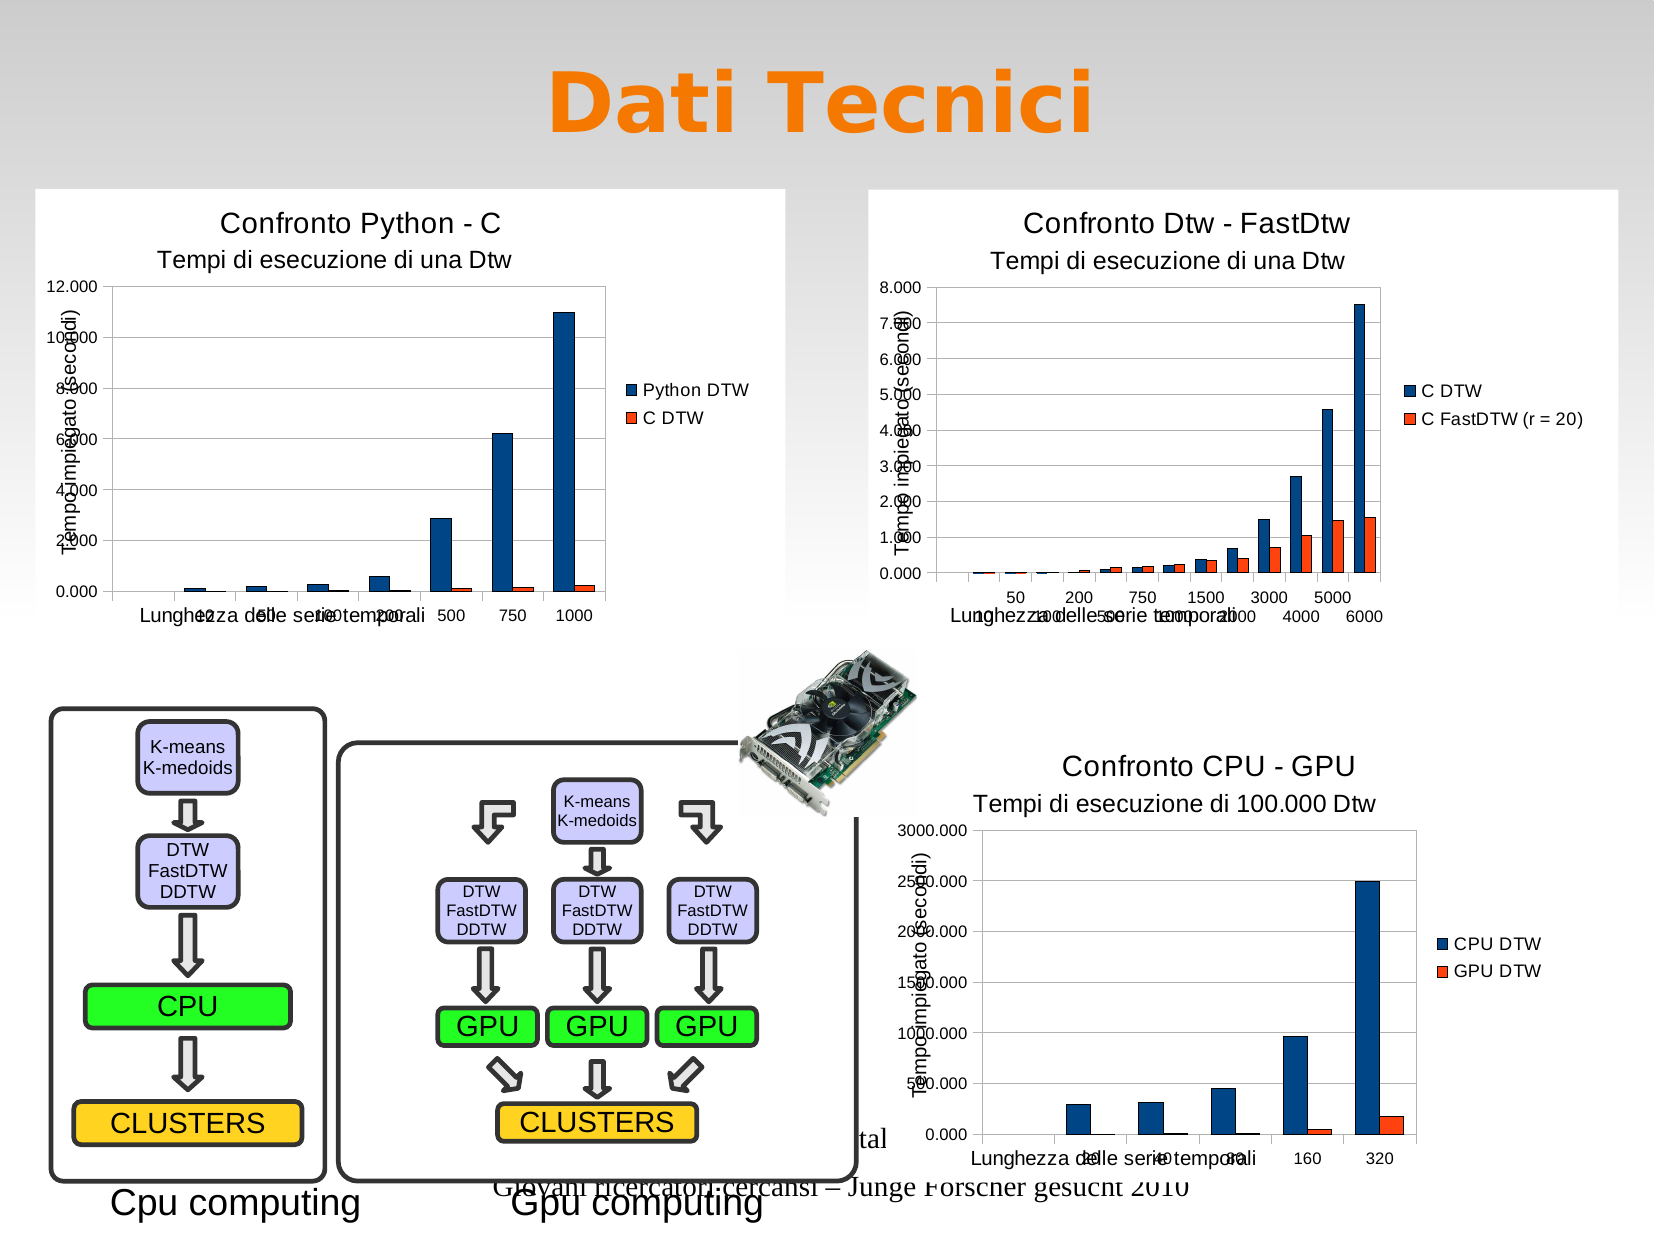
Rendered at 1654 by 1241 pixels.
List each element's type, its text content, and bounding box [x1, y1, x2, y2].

text_box GPU [437, 1007, 538, 1046]
picture [738, 649, 917, 817]
text_box GPU [547, 1007, 648, 1046]
title Dati Tecnici [76, 7, 1565, 200]
text_box CPU [85, 984, 291, 1029]
text_box DTW FastDTW DDTW [437, 879, 526, 943]
text_box K-means K-medoids [553, 779, 642, 843]
text_box DTW FastDTW DDTW [137, 835, 239, 908]
text_box DTW FastDTW DDTW [553, 879, 642, 943]
chart [886, 732, 1637, 1183]
text_box K-means K-medoids [137, 721, 239, 794]
text_box GPU [656, 1007, 757, 1046]
text_box CLUSTERS [497, 1103, 697, 1142]
text_box CLUSTERS [73, 1101, 303, 1145]
text_box Cpu computing Gpu computing [53, 1181, 821, 1224]
chart [868, 189, 1619, 640]
text_box [338, 742, 857, 1182]
chart [35, 188, 786, 639]
text_box DTW FastDTW DDTW [668, 879, 757, 943]
text_box [51, 708, 325, 1181]
